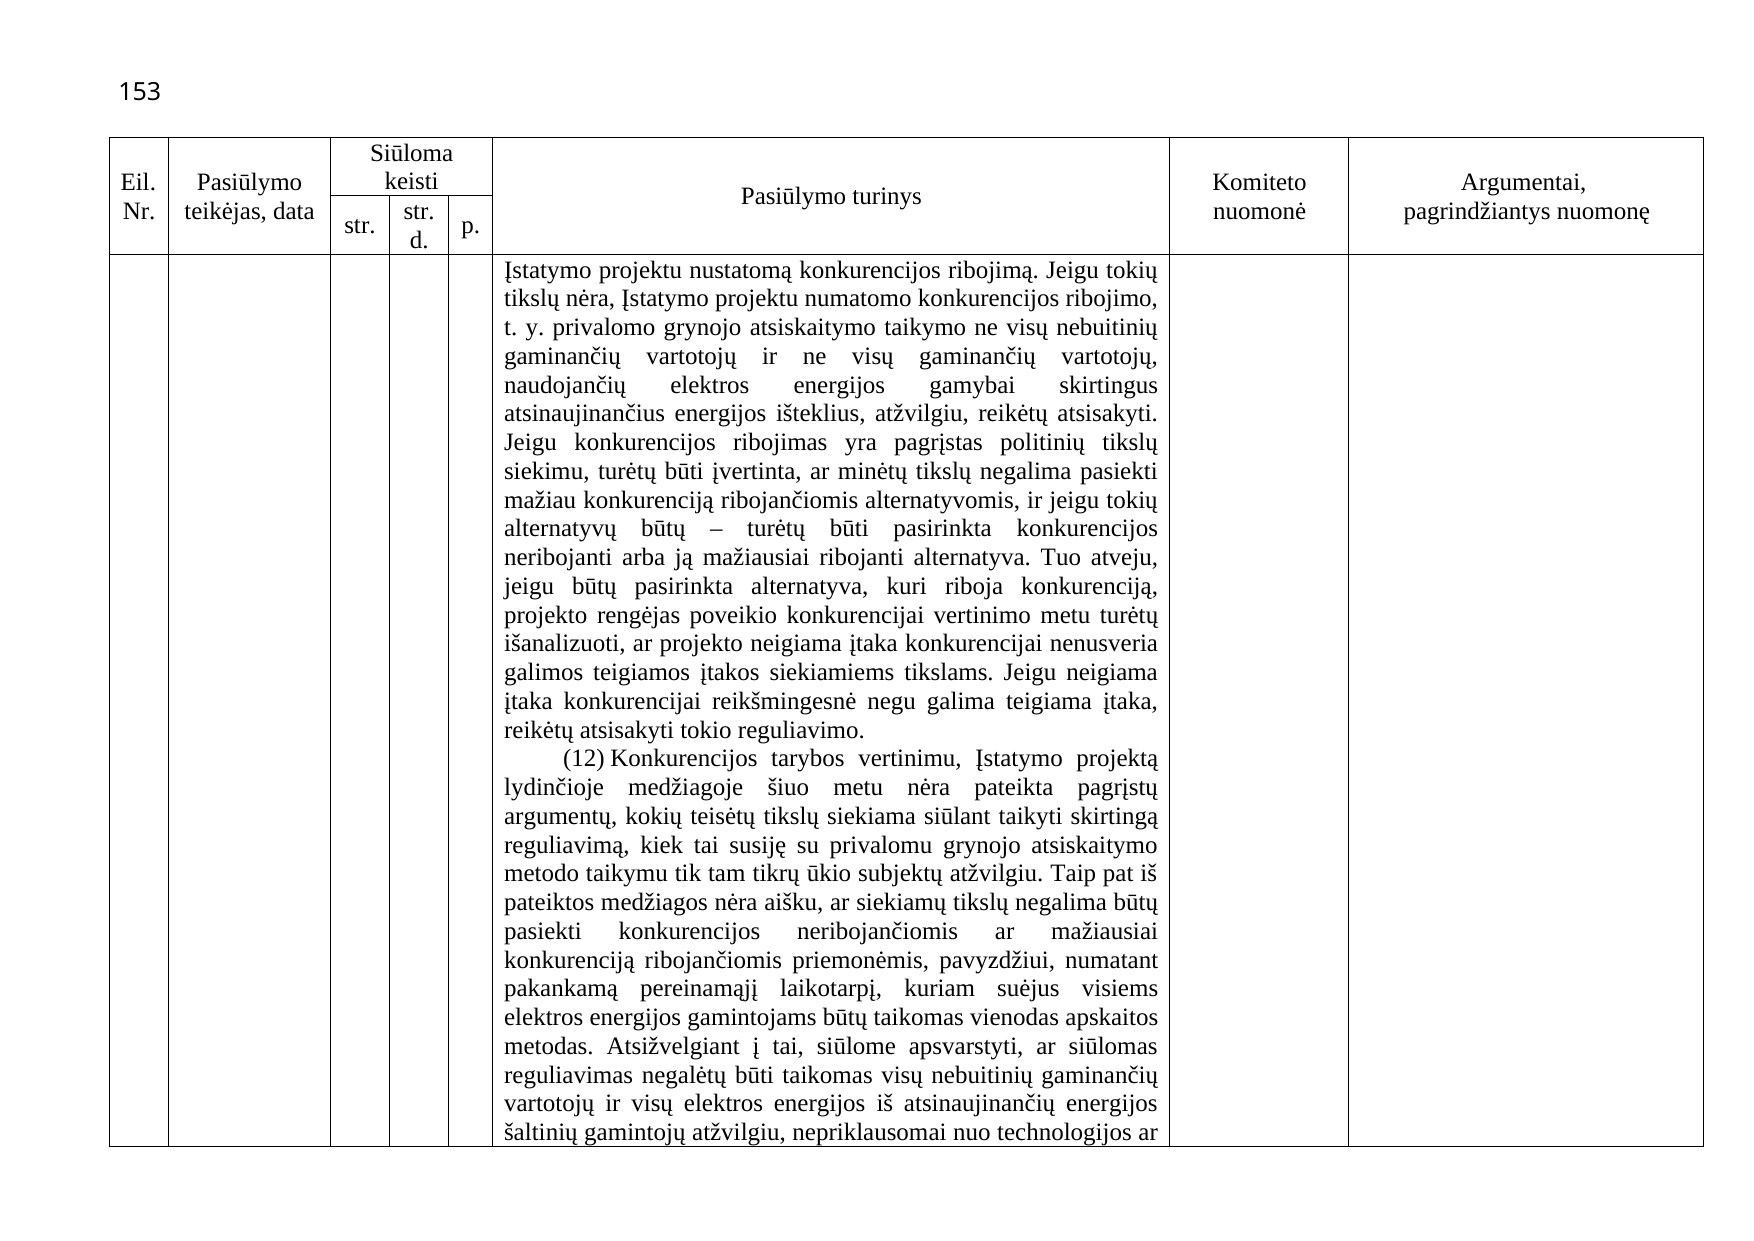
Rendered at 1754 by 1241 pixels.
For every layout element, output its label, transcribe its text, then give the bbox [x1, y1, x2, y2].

table_cell [331, 255, 389, 1146]
table_cell str. [331, 196, 389, 254]
table_cell Įstatymo projektu nustatomą konkurencijos ribojimą. Jeigu tokių tikslų nėra, Įstatymo projektu numatomo konkurencijos ribojimo, t. y. privalomo grynojo atsiskaitymo taikymo ne visų nebuitinių gaminančių vartotojų ir ne visų gaminančių vartotojų, naudojančių elektros energijos gamybai skirtingus atsinaujinančius energijos išteklius, atžvilgiu, reikėtų atsisakyti. Jeigu konkurencijos ribojimas yra pagrįstas politinių tikslų siekimu, turėtų būti įvertinta, ar minėtų tikslų negalima pasiekti mažiau konkurenciją ribojančiomis alternatyvomis, ir jeigu tokių alternatyvų būtų – turėtų būti pasirinkta konkurencijos neribojanti arba ją mažiausiai ribojanti alternatyva. Tuo atveju, jeigu būtų pasirinkta alternatyva, kuri riboja konkurenciją, projekto rengėjas poveikio konkurencijai vertinimo metu turėtų išanalizuoti, ar projekto neigiama įtaka konkurencijai nenusveria galimos teigiamos įtakos siekiamiems tikslams. Jeigu neigiama įtaka konkurencijai reikšmingesnė negu galima teigiama įtaka, reikėtų atsisakyti tokio reguliavimo. Konkurencijos tarybos vertinimu, Įstatymo projektą lydinčioje medžiagoje šiuo metu nėra pateikta pagrįstų argumentų, kokių teisėtų tikslų siekiama siūlant taikyti skirtingą reguliavimą, kiek tai susiję su privalomu grynojo atsiskaitymo metodo taikymu tik tam tikrų ūkio subjektų atžvilgiu. Taip pat iš pateiktos medžiagos nėra aišku, ar siekiamų tikslų negalima būtų pasiekti konkurencijos neribojančiomis ar mažiausiai konkurenciją ribojančiomis priemonėmis, pavyzdžiui, numatant pakankamą pereinamąjį laikotarpį, kuriam suėjus visiems elektros energijos gamintojams būtų taikomas vienodas apskaitos metodas. Atsižvelgiant į tai, siūlome apsvarstyti, ar siūlomas reguliavimas negalėtų būti taikomas visų nebuitinių gaminančių vartotojų ir visų elektros energijos iš atsinaujinančių energijos šaltinių gamintojų atžvilgiu, nepriklausomai nuo technologijos ar [493, 255, 1169, 1146]
table_header Argumentai, pagrindžiantys nuomonę [1349, 138, 1703, 254]
table_header Eil. Nr. [110, 138, 168, 254]
table_cell [1170, 255, 1348, 1146]
table_header Komiteto nuomonė [1170, 138, 1348, 254]
table_cell p. [449, 196, 492, 254]
table_cell [390, 255, 448, 1146]
table_cell [169, 255, 330, 1146]
table_header Pasiūlymo turinys [493, 138, 1169, 254]
table_cell [110, 255, 168, 1146]
table_cell [449, 255, 492, 1146]
table_header Siūloma keisti [331, 138, 492, 195]
table_cell [1349, 255, 1703, 1146]
table_cell str. d. [390, 196, 448, 254]
table_header Pasiūlymo teikėjas, data [169, 138, 330, 254]
